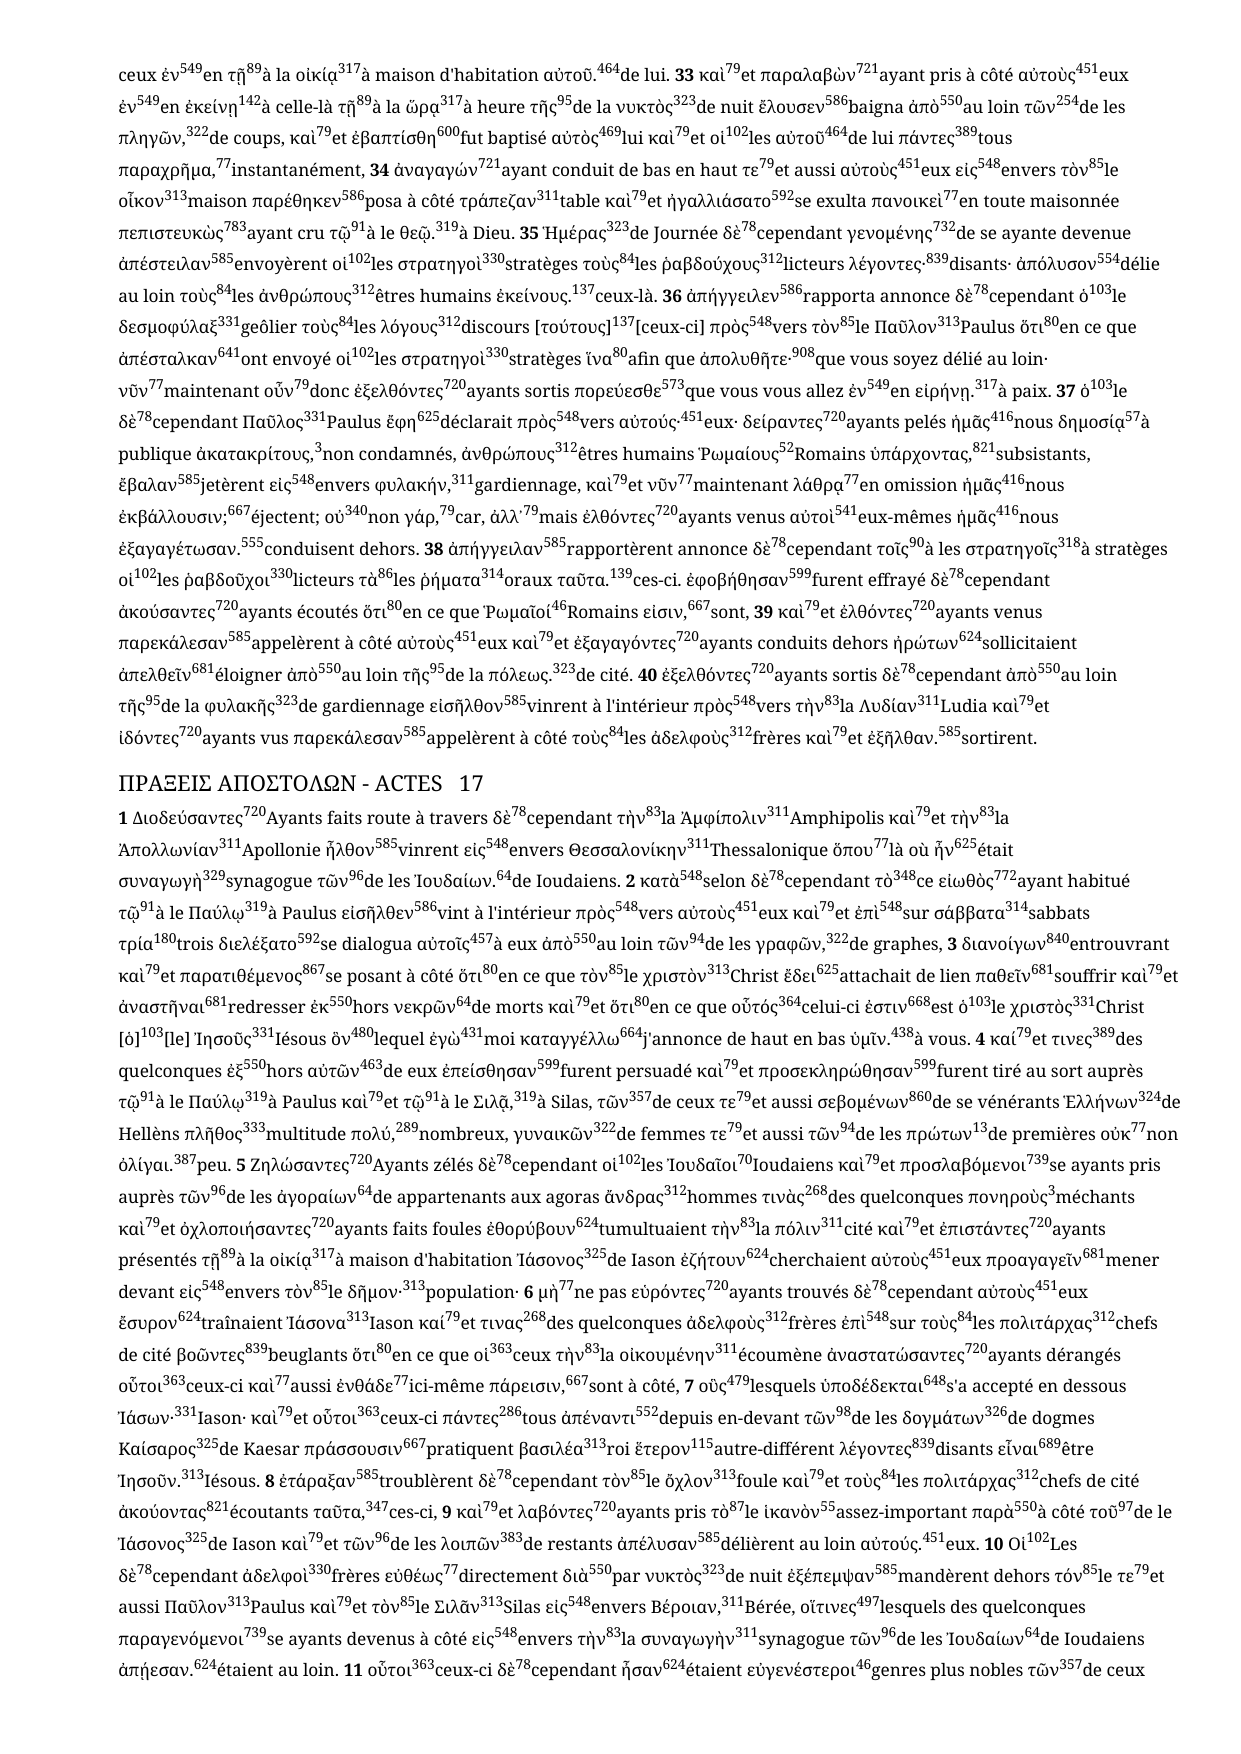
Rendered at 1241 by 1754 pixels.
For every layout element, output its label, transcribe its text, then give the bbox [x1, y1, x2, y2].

text 1 Κατήντησεν586Atteignit à l'encontre δὲ78cependant [καὶ]77[aussi] εἰς548envers Δέρβην311Derbé καὶ79et εἰς548envers Λύστραν.311Lystre. καὶ79et ἰδοὺ306voici μαθητής331disciple τις287un quelconque ἦν625était ἐκεῖ77là ὀνόματι321à nom Τιμόθεος,331Timotheos, υἱὸς331fils γυναικὸς323de femme Ἰουδαίας14de Ioudaienne πιστῆς,14de croyable, πατρὸς325de père δὲ78cependant Ἕλληνος,325de Hellèn, 2 ὃς498lequel ἐμαρτυρεῖτο636était témoigné ὑπὸ550sous τῶν96de les ἐν549en Λύστροις320à Lystre καὶ79et Ἰκονίῳ321à Iconium ἀδελφῶν.324de frères. 3 τοῦτον346celui-ci ἠθέλησεν586voulut ὁ103le Παῦλος331Paulus σὺν549avec αὐτῷ458à lui ἐξελθεῖν,681sortir, καὶ79et λαβὼν721ayant pris περιέτεμεν586circoncit αὐτὸν452lui διὰ548par le fait de τοὺς84les Ἰουδαίους52Ioudaiens τοὺς345ceux ὄντας821étants ἐν549en τοῖς90à les τόποις318à lieux ἐκείνοις·143à ceux-là· ᾔδεισαν658avaient su γὰρ79car ἅπαντες389en totalités ὅτι80en ce que Ἕλλην331Hellèn ὁ103le πατὴρ331père αὐτοῦ464de lui ὑπῆρχεν.625subsistait. 4 Ὡς80Comme δὲ78cependant διεπορεύοντο630se allaient à travers τὰς82les πόλεις,310cités, παρεδίδοσαν624livraient αὐτοῖς457à eux φυλάσσειν689gardienner τὰ86les δόγματα314dogmes τὰ347ces κεκριμένα797ayants étés jugés ὑπὸ550sous τῶν96de les ἀποστόλων324de envoyés καὶ79et πρεσβυτέρων64de plus anciens τῶν357de ceux ἐν549en Ἱεροσολύμοις.320à Ierosoluma. 5 Αἱ100Les μὲν77certes οὖν79donc ἐκκλησίαι328églises ἐστερεοῦντο635étaient solidifié τῇ89à la πίστει317à croyance καὶ79et ἐπερίσσευον624surabondaient τῷ91à le ἀριθμῷ319à nombre καθ᾽548selon ἡμέραν.311journée. 6 Διῆλθον585Passèrent à travers δὲ78cependant τὴν83la Φρυγίαν311Phrygie καὶ79et Γαλατικὴν2De Galatie χώραν311région κωλυθέντες759ayants étés empêchés ὑπὸ550sous τοῦ99de le ἁγίου18de saint πνεύματος327de souffle λαλῆσαι681bavarder τὸν85le λόγον313discours ἐν549en τῇ89à la Ἀσίᾳ·317à Asie· 7 ἐλθόντες720ayants venus δὲ78cependant κατὰ548selon τὴν83la Μυσίαν311Mysie ἐπείραζον624mettaient en tentation εἰς548envers τὴν83la Βιθυνίαν311Bithynie πορευθῆναι,683être allé, καὶ79et οὐκ77non εἴασεν586concéda αὐτοὺς451eux τὸ105le πνεῦμα333souffle Ἰησοῦ·325de Iésous· 8 παρελθόντες720ayants passés à côté δὲ78cependant τὴν83la Μυσίαν311Mysie κατέβησαν585descendirent εἰς548envers Τρῳάδα.311Troas. 9 Καὶ79Et ὅραμα333vision διὰ550par [τῆς]95[de la] νυκτὸς323de nuit τῷ91à le Παύλῳ319à Paulus ὤφθη,600fut vu, ἀνὴρ331homme Μακεδών331Macédonien τις287un quelconque ἦν625était ἑστὼς783ayant dressé καὶ79et παρακαλῶν840appelant à côté αὐτὸν452lui καὶ79et λέγων·840disant· διαβὰς721ayant marché à travers εἰς548envers Μακεδονίαν311Macédoine βοήθησον554aide ἡμῖν.419à nous. 10 ὡς80comme δὲ78cependant τὸ87le ὅραμα315vision εἶδεν,586vit, εὐθέως77directement ἐζητήσαμεν581nous cherchâmes ἐξελθεῖν681sortir εἰς548envers Μακεδονίαν311Macédoine συμβιβάζοντες839conciliants ὅτι80en ce que προσκέκληται648s'a appelé auprès ἡμᾶς416nous ὁ103le θεὸς331Dieu εὐαγγελίσασθαι682se évangéliser αὐτούς.451eux. 11 Ἀναχθέντες759Ayants étés conduits de bas en haut δὲ78cependant ἀπὸ550au loin Τρῳάδος323de Troas εὐθυδρομήσαμεν581nous coursâmes droit εἰς548envers Σαμοθρᾴκην,311Samothrace, τῇ350à celle δὲ78cependant ἐπιούσῃ826à survenante εἰς548envers Νέαν2Jeune πόλιν311cité 12 κἀκεῖθεν77et de là εἰς548envers Φιλίππους,312Philippes, ἥτις496laquelle une quelconque ἐστὶν668est πρώτη212première τῆς95de la μερίδος323de portion Μακεδονίας323de Macédoine πόλις,329cité, κολωνία.329colonie. Ἦμεν620Nous étions δὲ78cependant ἐν549en ταύτῃ142à celle-ci τῇ89à la πόλει317à cité διατρίβοντες839grattants à travers ἡμέρας310journées τινάς.266des quelconques. 13 τῇ89à la τε79et aussi ἡμέρᾳ317à journée τῶν98de les σαββάτων326de sabbats ἐξήλθομεν581nous sortîmes ἔξω552au-dehors τῆς95de la πύλης323de porche παρὰ548à côté ποταμὸν313fleuve οὗ77où ἐνομίζομεν620nous faisions loi προσευχὴν311prière εἶναι,689être, καὶ79et καθίσαντες720ayants assis ἐλαλοῦμεν620nous bavardions ταῖς88à les συνελθούσαις710à ayantes venues ensemble γυναιξίν.316à femmes. 14 καί79et τις285une quelconque γυνὴ329femme ὀνόματι321à nom Λυδία,329Ludia, πορφυρόπωλις329vendeuse de porphyre πόλεως323de cité Θυατείρων326de Thyatire σεβομένη865se vénérante τὸν85le θεόν,313Dieu, ἤκουεν,625écoutait, ἧς490de laquelle ὁ103le κύριος331Maître διήνοιξεν586entrouvrit τὴν243la καρδίαν311coeur προσέχειν689attenir τοῖς353à ces λαλουμένοις881à étants bavardés ὑπὸ550sous τοῦ97de le Παύλου.325de Paulus. 15 ὡς80comme δὲ78cependant ἐβαπτίσθη600fut baptisé καὶ79et ὁ103le οἶκος331maison αὐτῆς,462de elle, παρεκάλεσεν586appela à côté λέγουσα·838disante· εἰ80si κεκρίκατέ639vous avez jugé με417moi πιστὴν30croyable τῷ91à le κυρίῳ319à Maître εἶναι,689être, εἰσελθόντες720ayants venus à l'intérieur εἰς548envers τὸν85le οἶκόν313maison μου424de moi μένετε·569restez· καὶ79et παρεβιάσατο592se fut violent auprès ἡμᾶς.416nous. 16 Ἐγένετο592Se devint δὲ78cependant πορευομένων860de se allants ἡμῶν423de nous εἰς548envers τὴν83la προσευχὴν311prière παιδίσκην311jeune servante τινὰ267une quelconque ἔχουσαν820ayante πνεῦμα315souffle πύθωνα313pythonisse ὑπαντῆσαι681venir à la rencontre ἡμῖν,419à nous, ἥτις496laquelle une quelconque ἐργασίαν311travaillance πολλὴν267nombreuse παρεῖχεν625fournissait τοῖς90à les κυρίοις318à Maîtres αὐτῆς462de elle μαντευομένη.865se devinante. 17 αὕτη362celle-ci κατακολουθοῦσα838suivante de haut en bas τῷ91à le Παύλῳ319à Paulus καὶ79et ἡμῖν419à nous ἔκραζεν625croassait λέγουσα·838disante· οὗτοι155ceux-ci οἱ102les ἄνθρωποι330êtres humains δοῦλοι330mâles esclaves τοῦ97de le θεοῦ325de Dieu τοῦ97de le ὑψίστου65de très haut εἰσίν,667sont, οἵτινες497lesquels des quelconques καταγγέλλουσιν667annoncent de haut en bas ὑμῖν438à vous ὁδὸν311chemin σωτηρίας.323de sauvetage. 18 τοῦτο348ce-ci δὲ78cependant ἐποίει625faisait ἐπὶ548sur πολλὰς266nombreuses ἡμέρας.310journées. διαπονηθεὶς760ayant été peiné au travers δὲ78cependant Παῦλος331Paulus καὶ79et ἐπιστρέψας721ayant retourné au-dessus τῷ93à le πνεύματι321à souffle εἶπεν·586dit· παραγγέλλω664je message à côté σοι439à toi ἐν549en ὀνόματι321à nom Ἰησοῦ325de Iésous Χριστοῦ325de Christ ἐξελθεῖν681sortir ἀπ᾽550au loin αὐτῆς·462de elle· καὶ79et ἐξῆλθεν586sortit αὐτῇ142à même τῇ89à la ὥρᾳ.317à heure. 19 Ἰδόντες720Ayants vus δὲ78cependant οἱ102les κύριοι330Maîtres αὐτῆς462de elle ὅτι80en ce que ἐξῆλθεν586sortit ἡ101la ἐλπὶς329espérance τῆς95de la ἐργασίας323de travaillance αὐτῶν,463de eux, ἐπιλαβόμενοι739se ayants emparés τὸν85le Παῦλον313Paulus καὶ79et τὸν85le Σιλᾶν313Silas εἵλκυσαν585tirèrent εἰς548envers τὴν83la ἀγορὰν311agora ἐπὶ548sur τοὺς84les ἄρχοντας312chefs 20 καὶ79et προσαγαγόντες720ayants amenés αὐτοὺς451eux τοῖς90à les στρατηγοῖς318à stratèges εἶπαν·585dirent· οὗτοι155ceux-ci οἱ102les ἄνθρωποι330êtres humains ἐκταράσσουσιν667troublent dehors ἡμῶν423de nous τὴν83la πόλιν,311cité, Ἰουδαῖοι46Ioudaiens ὑπάρχοντες,839subsistants, 21 καὶ79et καταγγέλλουσιν667annoncent de haut en bas ἔθη314coutumes ἃ481lesquels οὐκ77non ἔξεστιν668est permis ἡμῖν419à nous παραδέχεσθαι690se accepter à côté οὐδὲ79non cependant ποιεῖν689faire Ῥωμαίοις37à Romains οὖσιν.827à étants. 22 καὶ79et συνεπέστη586présenta ensemble ὁ103le ὄχλος331foule κατ᾽550contre αὐτῶν463de eux καὶ79et οἱ102les στρατηγοὶ330stratèges περιρήξαντες720ayants fracassés autour αὐτῶν463de eux τὰ86les ἱμάτια314himations ἐκέλευον624ordonnaient ῥαβδίζειν,689bâtonner, 23 πολλάς370nombreuses τε79et aussi ἐπιθέντες720ayants surposés αὐτοῖς457à eux πληγὰς310coups ἔβαλον585jetèrent εἰς548envers φυλακὴν311gardiennage παραγγείλαντες720ayants messagés à côté τῷ91à le δεσμοφύλακι319à geôlier ἀσφαλῶς77en sécurité τηρεῖν689garder αὐτούς.451eux. 24 ὃς498lequel παραγγελίαν311message d'à côté τοιαύτην344telle λαβὼν721ayant pris ἔβαλεν586jeta αὐτοὺς451eux εἰς548envers τὴν83la ἐσωτέραν2plus au dedans φυλακὴν311gardiennage καὶ79et τοὺς451ceux πόδας312pieds ἠσφαλίσατο592se sécurisa αὐτῶν463de eux εἰς548envers τὸ87le ξύλον.315bois. 25 Κατὰ548Selon δὲ78cependant τὸ87le μεσονύκτιον315minuit Παῦλος331Paulus καὶ79et Σιλᾶς331Silas προσευχόμενοι866se priants ὕμνουν624chantaient hymne τὸν85le θεόν,313Dieu, ἐπηκροῶντο630se entendaient sûrement δὲ78cependant αὐτῶν463de eux οἱ102les δέσμιοι.330liés. 26 ἄφνω77tout à coup δὲ78cependant σεισμὸς331séisme ἐγένετο592se devint μέγας71grand ὥστε80de sorte que σαλευθῆναι683être ébranlé τὰ86les θεμέλια314fondements τοῦ99de le δεσμωτηρίου·327de détention · ἠνεῴχθησαν599furent ouvert δὲ78cependant παραχρῆμα77instantanément αἱ100les θύραι328portes πᾶσαι284toutes καὶ79et πάντων383de tous τὰ104les δεσμὰ332liens ἀνέθη.600fut rompu. 27 ἔξυπνος47sorti du sommeil δὲ78cependant γενόμενος740se ayant devenu ὁ103le δεσμοφύλαξ331geôlier καὶ79et ἰδὼν721ayant vu ἀνεῳγμένας793ayantes étées ouvertes τὰς82les θύρας310portes τῆς95de la φυλακῆς,323de gardiennage, σπασάμενος740se ayant dégainé [τὴν]243[la] μάχαιραν311machette ἤμελλεν625imminait ἑαυτὸν528lui-même ἀναιρεῖν689saisir de bas en haut νομίζων840faisant loi ἐκπεφευγέναι686avoir fui dehors τοὺς84les δεσμίους.312liés. 28 ἐφώνησεν586sonna de voix δὲ78cependant φωνῇ317à son de voix μεγάλῃ8à grande [ὁ]103[le] Παῦλος331Paulus λέγων·840disant· μηδὲν375pas un πράξῃς897que tu pratiques σεαυτῷ520à toi-même κακόν,55malicieux, ἅπαντες389en totalités γάρ79car ἐσμεν663nous sommes ἐνθάδε.77ici-même. 29 αἰτήσας721ayant demandé δὲ78cependant φῶτα314lumières εἰσεπήδησεν586sauta dans καὶ79et ἔντρομος47tremblant au dedans γενόμενος740se ayant devenu προσέπεσεν586tomba vers τῷ91à le Παύλῳ319à Paulus καὶ79et [τῷ]91[à le] Σιλᾷ319à Silas 30 καὶ79et προαγαγὼν721ayant mené devant αὐτοὺς451eux ἔξω77au-dehors ἔφη·625déclarait· κύριοι,336Maîtres, τί399quel με417moi δεῖ668attache de lien ποιεῖν689faire ἵνα80afin que σωθῶ;907que je sois sauvé; 31 οἱ468ceux δὲ78cependant εἶπαν·585dirent· πίστευσον554crois ἐπὶ548sur τὸν85le κύριον313Maître Ἰησοῦν313Iésous καὶ79et σωθήσῃ617tu seras sauvé σὺ448toi καὶ79et ὁ103le οἶκός331maison σου.442de toi. 32 καὶ79et ἐλάλησαν585bavardèrent αὐτῷ458à lui τὸν85le λόγον313discours τοῦ97de le κυρίου325de Maître σὺν549avec πᾶσιν274à tous τοῖς351à ceux ἐν549en τῇ89à la οἰκίᾳ317à maison d'habitation αὐτοῦ.464de lui. 33 καὶ79et παραλαβὼν721ayant pris à côté αὐτοὺς451eux ἐν549en ἐκείνῃ142à celle-là τῇ89à la ὥρᾳ317à heure τῆς95de la νυκτὸς323de nuit ἔλουσεν586baigna ἀπὸ550au loin τῶν254de les πληγῶν,322de coups, καὶ79et ἐβαπτίσθη600fut baptisé αὐτὸς469lui καὶ79et οἱ102les αὐτοῦ464de lui πάντες389tous παραχρῆμα,77instantanément, 34 ἀναγαγών721ayant conduit de bas en haut τε79et aussi αὐτοὺς451eux εἰς548envers τὸν85le οἶκον313maison παρέθηκεν586posa à côté τράπεζαν311table καὶ79et ἠγαλλιάσατο592se exulta πανοικεὶ77en toute maisonnée πεπιστευκὼς783ayant cru τῷ91à le θεῷ.319à Dieu. 35 Ἡμέρας323de Journée δὲ78cependant γενομένης732de se ayante devenue ἀπέστειλαν585envoyèrent οἱ102les στρατηγοὶ330stratèges τοὺς84les ῥαβδούχους312licteurs λέγοντες·839disants· ἀπόλυσον554délie au loin τοὺς84les ἀνθρώπους312êtres humains ἐκείνους.137ceux-là. 36 ἀπήγγειλεν586rapporta annonce δὲ78cependant ὁ103le δεσμοφύλαξ331geôlier τοὺς84les λόγους312discours [τούτους]137[ceux-ci] πρὸς548vers τὸν85le Παῦλον313Paulus ὅτι80en ce que ἀπέσταλκαν641ont envoyé οἱ102les στρατηγοὶ330stratèges ἵνα80afin que ἀπολυθῆτε·908que vous soyez délié au loin· νῦν77maintenant οὖν79donc ἐξελθόντες720ayants sortis πορεύεσθε573que vous vous allez ἐν549en εἰρήνῃ.317à paix. 37 ὁ103le δὲ78cependant Παῦλος331Paulus ἔφη625déclarait πρὸς548vers αὐτούς·451eux· δείραντες720ayants pelés ἡμᾶς416nous δημοσίᾳ57à publique ἀκατακρίτους,3non condamnés, ἀνθρώπους312êtres humains Ῥωμαίους52Romains ὑπάρχοντας,821subsistants, ἔβαλαν585jetèrent εἰς548envers φυλακήν,311gardiennage, καὶ79et νῦν77maintenant λάθρᾳ77en omission ἡμᾶς416nous ἐκβάλλουσιν;667éjectent; οὐ340non γάρ,79car, ἀλλ᾽79mais ἐλθόντες720ayants venus αὐτοὶ541eux-mêmes ἡμᾶς416nous ἐξαγαγέτωσαν.555conduisent dehors. 38 ἀπήγγειλαν585rapportèrent annonce δὲ78cependant τοῖς90à les στρατηγοῖς318à stratèges οἱ102les ῥαβδοῦχοι330licteurs τὰ86les ῥήματα314oraux ταῦτα.139ces-ci. ἐφοβήθησαν599furent effrayé δὲ78cependant ἀκούσαντες720ayants écoutés ὅτι80en ce que Ῥωμαῖοί46Romains εἰσιν,667sont, 39 καὶ79et ἐλθόντες720ayants venus παρεκάλεσαν585appelèrent à côté αὐτοὺς451eux καὶ79et ἐξαγαγόντες720ayants conduits dehors ἠρώτων624sollicitaient ἀπελθεῖν681éloigner ἀπὸ550au loin τῆς95de la πόλεως.323de cité. 40 ἐξελθόντες720ayants sortis δὲ78cependant ἀπὸ550au loin τῆς95de la φυλακῆς323de gardiennage εἰσῆλθον585vinrent à l'intérieur πρὸς548vers τὴν83la Λυδίαν311Ludia καὶ79et ἰδόντες720ayants vus παρεκάλεσαν585appelèrent à côté τοὺς84les ἀδελφοὺς312frères καὶ79et ἐξῆλθαν.585sortirent. [118, 59, 1181, 749]
text ΠΡΑΞΕΙΣ ΑΠΟΣΤΟΛΩΝ - ACTES 17 [118, 768, 1181, 798]
text 1 Διοδεύσαντες720Ayants faits route à travers δὲ78cependant τὴν83la Ἀμφίπολιν311Amphipolis καὶ79et τὴν83la Ἀπολλωνίαν311Apollonie ἦλθον585vinrent εἰς548envers Θεσσαλονίκην311Thessalonique ὅπου77là où ἦν625était συναγωγὴ329synagogue τῶν96de les Ἰουδαίων.64de Ioudaiens. 2 κατὰ548selon δὲ78cependant τὸ348ce εἰωθὸς772ayant habitué τῷ91à le Παύλῳ319à Paulus εἰσῆλθεν586vint à l'intérieur πρὸς548vers αὐτοὺς451eux καὶ79et ἐπὶ548sur σάββατα314sabbats τρία180trois διελέξατο592se dialogua αὐτοῖς457à eux ἀπὸ550au loin τῶν94de les γραφῶν,322de graphes, 3 διανοίγων840entrouvrant καὶ79et παρατιθέμενος867se posant à côté ὅτι80en ce que τὸν85le χριστὸν313Christ ἔδει625attachait de lien παθεῖν681souffrir καὶ79et ἀναστῆναι681redresser ἐκ550hors νεκρῶν64de morts καὶ79et ὅτι80en ce que οὗτός364celui-ci ἐστιν668est ὁ103le χριστὸς331Christ [ὁ]103[le] Ἰησοῦς331Iésous ὃν480lequel ἐγὼ431moi καταγγέλλω664j'annonce de haut en bas ὑμῖν.438à vous. 4 καί79et τινες389des quelconques ἐξ550hors αὐτῶν463de eux ἐπείσθησαν599furent persuadé καὶ79et προσεκληρώθησαν599furent tiré au sort auprès τῷ91à le Παύλῳ319à Paulus καὶ79et τῷ91à le Σιλᾷ,319à Silas, τῶν357de ceux τε79et aussi σεβομένων860de se vénérants Ἑλλήνων324de Hellèns πλῆθος333multitude πολύ,289nombreux, γυναικῶν322de femmes τε79et aussi τῶν94de les πρώτων13de premières οὐκ77non ὀλίγαι.387peu. 5 Ζηλώσαντες720Ayants zélés δὲ78cependant οἱ102les Ἰουδαῖοι70Ioudaiens καὶ79et προσλαβόμενοι739se ayants pris auprès τῶν96de les ἀγοραίων64de appartenants aux agoras ἄνδρας312hommes τινὰς268des quelconques πονηροὺς3méchants καὶ79et ὀχλοποιήσαντες720ayants faits foules ἐθορύβουν624tumultuaient τὴν83la πόλιν311cité καὶ79et ἐπιστάντες720ayants présentés τῇ89à la οἰκίᾳ317à maison d'habitation Ἰάσονος325de Iason ἐζήτουν624cherchaient αὐτοὺς451eux προαγαγεῖν681mener devant εἰς548envers τὸν85le δῆμον·313population· 6 μὴ77ne pas εὑρόντες720ayants trouvés δὲ78cependant αὐτοὺς451eux ἔσυρον624traînaient Ἰάσονα313Iason καί79et τινας268des quelconques ἀδελφοὺς312frères ἐπὶ548sur τοὺς84les πολιτάρχας312chefs de cité βοῶντες839beuglants ὅτι80en ce que οἱ363ceux τὴν83la οἰκουμένην311écoumène ἀναστατώσαντες720ayants dérangés οὗτοι363ceux-ci καὶ77aussi ἐνθάδε77ici-même πάρεισιν,667sont à côté, 7 οὓς479lesquels ὑποδέδεκται648s'a accepté en dessous Ἰάσων·331Iason· καὶ79et οὗτοι363ceux-ci πάντες286tous ἀπέναντι552depuis en-devant τῶν98de les δογμάτων326de dogmes Καίσαρος325de Kaesar πράσσουσιν667pratiquent βασιλέα313roi ἕτερον115autre-différent λέγοντες839disants εἶναι689être Ἰησοῦν.313Iésous. 8 ἐτάραξαν585troublèrent δὲ78cependant τὸν85le ὄχλον313foule καὶ79et τοὺς84les πολιτάρχας312chefs de cité ἀκούοντας821écoutants ταῦτα,347ces-ci, 9 καὶ79et λαβόντες720ayants pris τὸ87le ἱκανὸν55assez-important παρὰ550à côté τοῦ97de le Ἰάσονος325de Iason καὶ79et τῶν96de les λοιπῶν383de restants ἀπέλυσαν585délièrent au loin αὐτούς.451eux. 10 Οἱ102Les δὲ78cependant ἀδελφοὶ330frères εὐθέως77directement διὰ550par νυκτὸς323de nuit ἐξέπεμψαν585mandèrent dehors τόν85le τε79et aussi Παῦλον313Paulus καὶ79et τὸν85le Σιλᾶν313Silas εἰς548envers Βέροιαν,311Bérée, οἵτινες497lesquels des quelconques παραγενόμενοι739se ayants devenus à côté εἰς548envers τὴν83la συναγωγὴν311synagogue τῶν96de les Ἰουδαίων64de Ioudaiens ἀπῄεσαν.624étaient au loin. 11 οὗτοι363ceux-ci δὲ78cependant ἦσαν624étaient εὐγενέστεροι46genres plus nobles τῶν357de ceux ἐν549en Θεσσαλονίκῃ,317à Thessalonique, οἵτινες497lesquels des quelconques ἐδέξαντο591se acceptèrent τὸν85le λόγον313discours μετὰ550avec πάσης279de toute προθυμίας323de promptitude fureur καθ᾽548selon ἡμέραν311journée ἀνακρίνοντες839jugeants de bas en haut τὰς82les γραφὰς310graphes εἰ80si ἔχοι700que ait ταῦτα365ces-ci οὕτως.77ainsi. 12 πολλοὶ389nombreux μὲν77certes οὖν79donc ἐξ550hors αὐτῶν463de eux ἐπίστευσαν585crurent καὶ79et τῶν94de les Ἑλληνίδων322de Hellènes γυναικῶν322de femmes τῶν94de les εὐσχημόνων13de élégantes καὶ79et ἀνδρῶν324de hommes οὐκ77non ὀλίγοι.389peu. 13 Ὡς80Comme δὲ78cependant ἔγνωσαν585connurent οἱ102les ἀπὸ550au loin τῆς95de la Θεσσαλονίκης323de Thessalonique Ἰουδαῖοι70Ioudaiens ὅτι80en ce que καὶ77aussi ἐν549en τῇ89à la Βεροίᾳ317à Bérée κατηγγέλη600fut annoncé de haut en bas ὑπὸ550sous τοῦ97de le Παύλου325de Paulus ὁ103le λόγος331discours τοῦ97de le θεοῦ,325de Dieu, ἦλθον585vinrent κἀκεῖ77et là σαλεύοντες839ébranlants καὶ79et ταράσσοντες839troublants τοὺς84les ὄχλους.312foules. 14 εὐθέως77directement δὲ78cependant τότε77alors τὸν85le Παῦλον313Paulus ἐξαπέστειλαν585envoyèrent dehors οἱ102les ἀδελφοὶ330frères πορεύεσθαι690se aller ἕως551jusqu'à ce que ἐπὶ548sur τὴν83la θάλασσαν,311mer, ὑπέμεινάν585résistèrent en restant sous τε79et aussi ὅ103le τε79et aussi Σιλᾶς331Silas καὶ79et ὁ103le Τιμόθεος331Timotheos ἐκεῖ.77là. 15 οἱ363ceux δὲ78cependant καθιστάνοντες839constituants τὸν85le Παῦλον313Paulus ἤγαγον585conduisirent ἕως552jusqu'à ce que Ἀθηνῶν,322de Athènes, καὶ79et λαβόντες720ayants pris ἐντολὴν311commandement πρὸς548vers τὸν85le Σιλᾶν313Silas καὶ79et τὸν85le Τιμόθεον313Timotheos ἵνα77afin que ὡς80comme τάχιστα77très rapidement ἔλθωσιν898que viennent πρὸς548vers αὐτὸν452lui ἐξῄεσαν.624allaient dehors. 16 Ἐν549En δὲ78cependant ταῖς88à les Ἀθήναις316à Athènes ἐκδεχομένου861de se attendant αὐτοὺς451eux τοῦ97de le Παύλου325de Paulus παρωξύνετο636était pointé à côté τὸ105le πνεῦμα333souffle αὐτοῦ464de lui ἐν549en αὐτῷ458à lui θεωροῦντος834de observant κατείδωλον30idolâtre de haut en bas οὖσαν820étante τὴν83la πόλιν.311cité. 17 διελέγετο631se dialoguait μὲν79certes οὖν79donc ἐν549en τῇ89à la συναγωγῇ317à synagogue τοῖς90à les Ἰουδαίοις58à Ioudaiens καὶ79et τοῖς351à ceux σεβομένοις854à se vénérants καὶ79et ἐν549en τῇ89à la ἀγορᾷ317à agora κατὰ548selon πᾶσαν267toute ἡμέραν311journée πρὸς548vers τοὺς345ceux παρατυγχάνοντας.821rencontrants à côté. 18 τινὲς389des quelconques δὲ78cependant καὶ77aussi τῶν96de les Ἐπικουρείων324de Épicuriens καὶ79et Στοϊκῶν15de Stoïciens φιλοσόφων324de philosophes συνέβαλλον624jetaient ensemble αὐτῷ,458à lui, καί79et τινες389des quelconques ἔλεγον·624disaient· τί399quel ἂν340le cas échéant θέλοι700que veuille ὁ103le σπερμολόγος71semeur de discours οὗτος156celui-ci λέγειν;689dire; οἱ363ceux δέ·78cependant· ξένων17de étrangers δαιμονίων326de démons δοκεῖ668estime καταγγελεὺς331annonciateur de haut en bas εἶναι,689être, ὅτι80en ce que τὸν85le Ἰησοῦν313Iésous καὶ79et τὴν83la ἀνάστασιν311redressement εὐηγγελίζετο.631se évangélisait. 19 ἐπιλαβόμενοί739se ayants emparés τε79et aussi αὐτοῦ464de lui ἐπὶ548sur τὸν85le Ἄρειον313Arès πάγον313rocher ἤγαγον585conduisirent λέγοντες·839disants· δυνάμεθα669nous nous pouvons γνῶναι681connaître τίς408quelle ἡ101la καινὴ69nouvelle αὕτη154celle-ci ἡ496celle ὑπὸ550sous σοῦ442de toi λαλουμένη889étante bavardée διδαχή;329enseignement; 20 ξενίζοντα823traitants en étrangers γάρ79car τινα374des quelconques εἰσφέρεις666tu importes εἰς548envers τὰς82les ἀκοὰς310ouïes ἡμῶν·423de nous· βουλόμεθα669nous nous avons dessein οὖν79donc γνῶναι681connaître τίνα411quels θέλει668veut ταῦτα347ces-ci εἶναι.689être. 21 Ἀθηναῖοι70Athéniens δὲ78cependant πάντες286tous καὶ79et οἱ102les ἐπιδημοῦντες839surpeuplants ξένοι70étrangers εἰς548envers οὐδὲν271aucun ἕτερον375autre-différent ηὐκαίρουν624avaient moment de bien ἢ79ou λέγειν689dire τι375un quelconque ἢ79ou ἀκούειν689écouter τι271un quelconque καινότερον.55plus nouveau. 22 Σταθεὶς760Ayant été dressé δὲ78cependant [ὁ]364[celui] Παῦλος331Paulus ἐν549en μέσῳ61à au milieu τοῦ97de le Ἀρείου325de Arès πάγου325de rocher ἔφη·625déclarait· ἄνδρες336hommes Ἀθηναῖοι,75Athéniens, κατὰ548selon πάντα374tous ὡς77comme δεισιδαιμονεστέρους52plus craintifs des démons ὑμᾶς436vous θεωρῶ.664j'observe. 23 διερχόμενος867se passant à travers γὰρ79car καὶ79et ἀναθεωρῶν840contemplant de bas en haut τὰ86les σεβάσματα314objets de vénérations ὑμῶν441de vous εὗρον582je trouvai καὶ77aussi βωμὸν313autel ἐν549en ᾧ486à lequel ἐπεγέγραπτο·662avait été épigraphé· Ἀγνώστῳ10à Inconnu θεῷ.319à Dieu. ὃ482lequel οὖν79donc ἀγνοοῦντες839méconnaissants εὐσεβεῖτε,665vous êtes pieux, τοῦτο348ce-ci ἐγὼ431moi καταγγέλλω664j'annonce de haut en bas ὑμῖν.438à vous. 24 ὁ103le θεὸς331Dieu ὁ364celui ποιήσας721ayant fait τὸν85le κόσμον313monde καὶ79et πάντα270tous τὰ347ces ἐν549en αὐτῷ,458à lui, οὗτος364celui-ci οὐρανοῦ325de ciel καὶ79et γῆς323de terre ὑπάρχων840subsistant κύριος331Maître οὐκ77non ἐν549en χειροποιήτοις9à faits de mains ναοῖς318à temples κατοικεῖ668établit maison d'habitation 25 οὐδὲ79non cependant ὑπὸ550sous χειρῶν322de mains ἀνθρωπίνων13de humaines θεραπεύεται680est soigné προσδεόμενός867se suppliant auprès τινος,386de un quelconque, αὐτὸς469lui διδοὺς840donnant πᾶσιν377à tous ζωὴν311vie καὶ79et πνοὴν311souffle καὶ79et τὰ347ces πάντα·270tous· 26 ἐποίησέν586fit τε79et aussi ἐξ550hors ἑνὸς65de un πᾶν271tout ἔθνος315ethnie ἀνθρώπων324de êtres humains κατοικεῖν689établir maison d'habitation ἐπὶ550sur παντὸς283de tout προσώπου327de face τῆς95de la γῆς,323de terre, ὁρίσας721ayant délimité προστεταγμένους795ayants étés ordonnancés auprès καιροὺς312moments καὶ79et τὰς82les ὁροθεσίας310limitations τῆς95de la κατοικίας323de établissement de maison d'habitation αὐτῶν463de eux 27 ζητεῖν689chercher τὸν85le θεόν,313Dieu, εἰ80si ἄρα77par conséquent γε340du moins ψηλαφήσειαν693que palpent αὐτὸν452lui καὶ79et εὕροιεν,693que trouvent, καί77aussi γε340du moins οὐ77non μακρὰν77longuement ἀπὸ550au loin ἑνὸς65de un ἑκάστου281de chacun ἡμῶν423de nous ὑπάρχοντα.822subsistant. 28 ἐν549en αὐτῷ458à lui γὰρ79car ζῶμεν663nous vivons καὶ79et κινούμεθα675nous sommes bougés καὶ79et ἐσμέν,663nous sommes, ὡς80comme καί77aussi τινες389des quelconques τῶν96de les καθ᾽548selon ὑμᾶς436vous ποιητῶν324de faiseurs εἰρήκασιν·641ont dit· τοῦ358de celui γὰρ79car καὶ77aussi γένος333genre ἐσμέν.663nous sommes. 29 γένος333genre οὖν79donc ὑπάρχοντες839subsistants τοῦ97de le θεοῦ325de Dieu οὐκ77non ὀφείλομεν663nous devons νομίζειν689faire loi χρυσῷ319à or ἢ79ou ἀργύρῳ319à argent ἢ79ou λίθῳ,319à pierre, χαράγματι321à gravure τέχνης323de technicité καὶ79et ἐνθυμήσεως323de réflexion en fureur ἀνθρώπου,325de être humain, τὸ87le θεῖον55divin εἶναι689être ὅμοιον.34semblable. 30 τοὺς84les μὲν340certes οὖν79donc χρόνους312temps τῆς95de la ἀγνοίας323de méconnaissance ὑπεριδὼν721ayant su au-dessus ὁ103le θεός,331Dieu, τὰ347ces νῦν77maintenant παραγγέλλει668message à côté τοῖς90à les ἀνθρώποις318à êtres humains πάντας372tous πανταχοῦ77partout μετανοεῖν,689transintelliger, 31 καθότι80de haut en bas en ce que ἔστησεν586dressa ἡμέραν311journée ἐν549en ᾗ484à laquelle μέλλει668immine κρίνειν689juger τὴν83la οἰκουμένην311écoumène ἐν549en δικαιοσύνῃ,317à justice, ἐν549en ἀνδρὶ319à homme ᾧ486à lequel ὥρισεν,586délimita, πίστιν311croyance παρασχὼν721ayant fourni πᾶσιν377à tous ἀναστήσας721ayant redressé αὐτὸν452lui ἐκ550hors νεκρῶν.64de morts. 32 Ἀκούσαντες720Ayants écoutés δὲ78cependant ἀνάστασιν311redressement νεκρῶν64de morts οἱ468ceux μὲν79certes ἐχλεύαζον,624moquaient, οἱ468ceux δὲ78cependant εἶπαν·585dirent· ἀκουσόμεθά607nous nous écouterons σου442de toi περὶ550autour τούτου360de ce-ci καὶ77aussi πάλιν.77de nouveau. 33 οὕτως77ainsi ὁ103le Παῦλος331Paulus ἐξῆλθεν586sortit ἐκ550hors μέσου67de au milieu αὐτῶν.463de eux. 34 τινὲς286des quelconques δὲ78cependant ἄνδρες330hommes κολληθέντες759ayants étés collés αὐτῷ458à lui ἐπίστευσαν,585crurent, ἐν549en οἷς485à lesquels καὶ79et Διονύσιος331Dionusios ὁ103le Ἀρεοπαγίτης331Aréopagite καὶ79et γυνὴ329femme ὀνόματι321à nom Δάμαρις329Damaris καὶ79et ἕτεροι389autres-différents σὺν549avec αὐτοῖς.457à eux. [118, 802, 1181, 1682]
